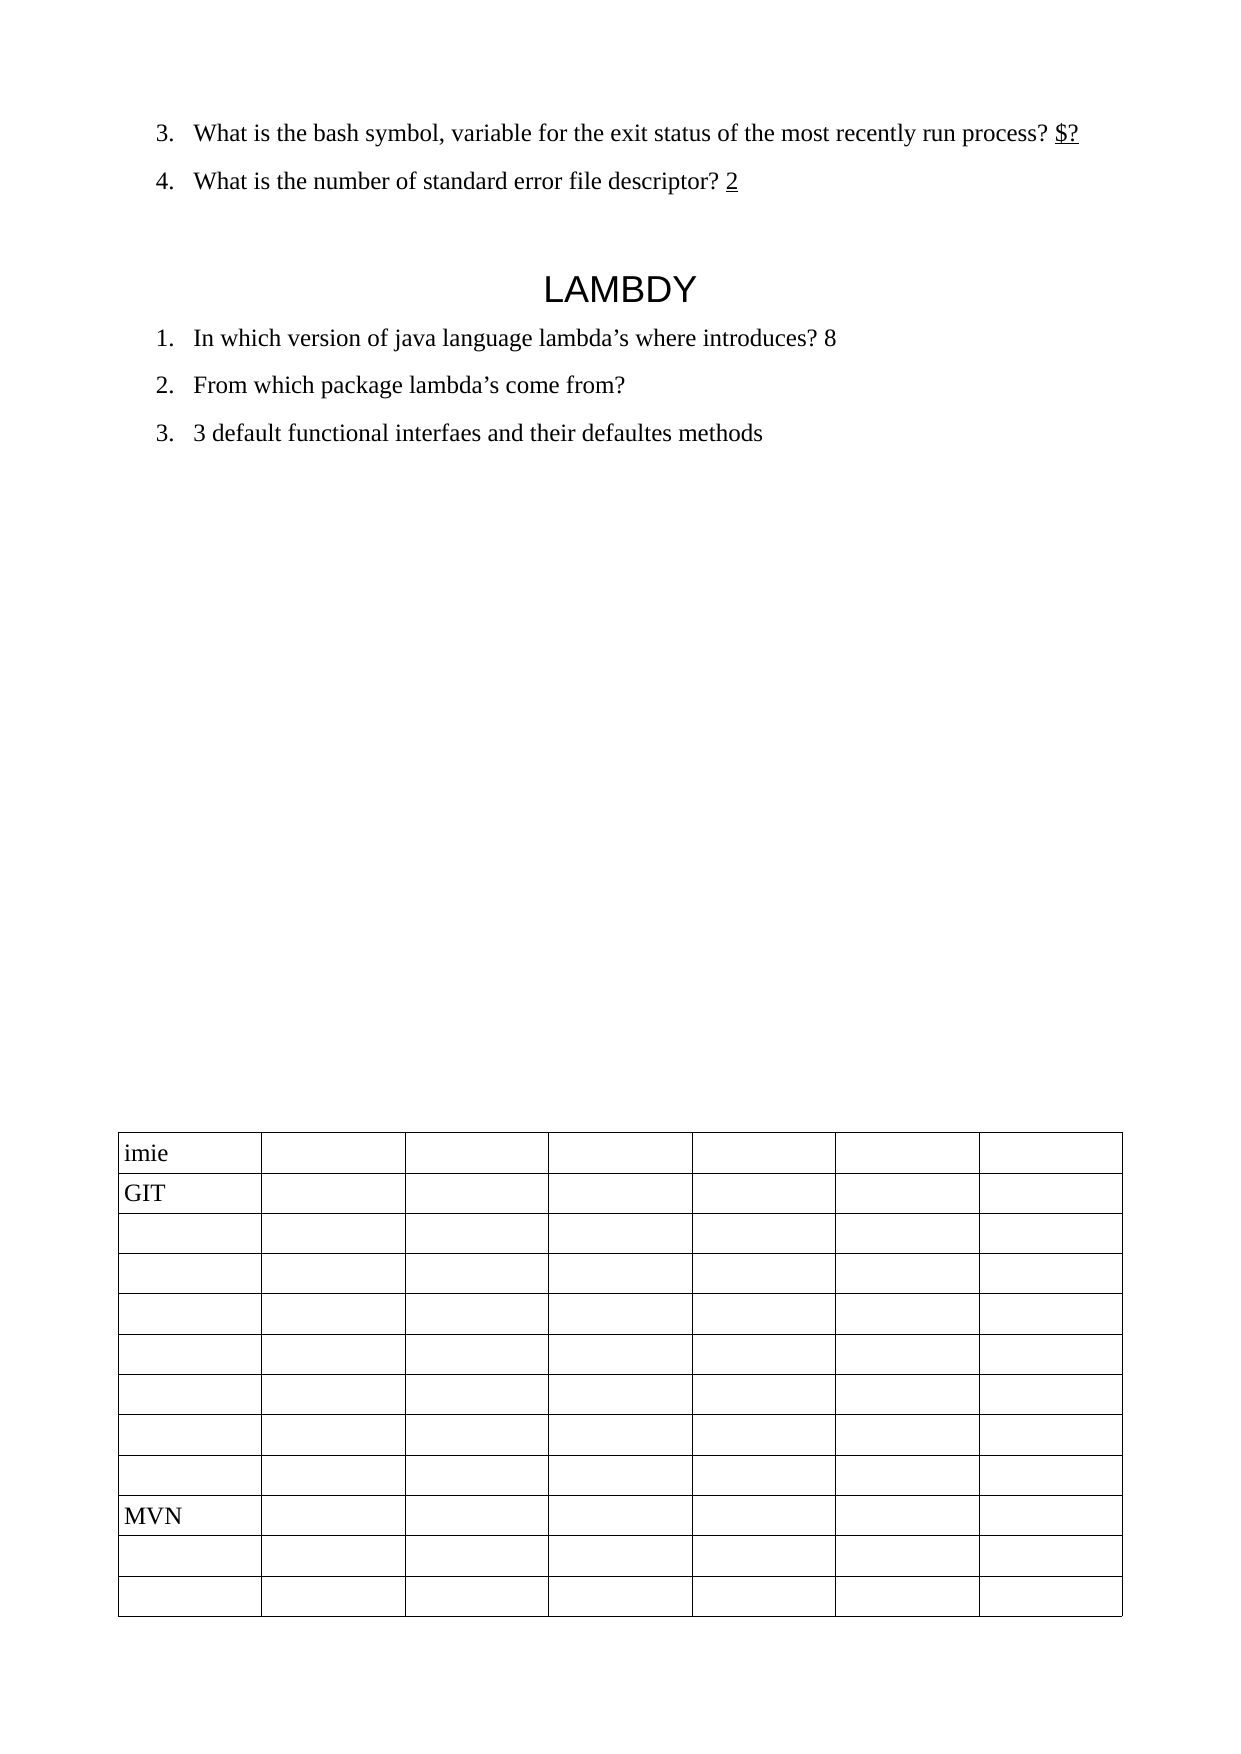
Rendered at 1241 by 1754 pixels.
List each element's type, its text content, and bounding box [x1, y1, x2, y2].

table_cell [693, 1456, 835, 1495]
table_cell [980, 1335, 1122, 1374]
table_cell [549, 1335, 692, 1374]
table_cell [980, 1214, 1122, 1253]
table_cell [262, 1214, 405, 1253]
table_cell [980, 1536, 1122, 1576]
table_cell [119, 1577, 261, 1616]
table_cell [549, 1536, 692, 1576]
table_cell [836, 1254, 979, 1293]
table_cell [262, 1536, 405, 1576]
table_cell [119, 1254, 261, 1293]
table_cell [836, 1577, 979, 1616]
table_cell [262, 1174, 405, 1213]
subtitle LAMBDY [118, 267, 1122, 310]
table_cell [549, 1415, 692, 1454]
table_header [836, 1133, 979, 1172]
list From which package lambda’s come from? [156, 370, 1122, 399]
list In which version of java language lambda’s where introduces? 8 [156, 323, 1122, 352]
table_cell [262, 1294, 405, 1334]
table_cell [980, 1577, 1122, 1616]
table_cell [549, 1294, 692, 1334]
table_cell [119, 1375, 261, 1414]
table_cell [406, 1335, 548, 1374]
table_header [693, 1133, 835, 1172]
table_cell [693, 1335, 835, 1374]
table_cell [693, 1375, 835, 1414]
table_cell [406, 1536, 548, 1576]
table_cell [980, 1174, 1122, 1213]
table_cell [406, 1254, 548, 1293]
table_cell [406, 1174, 548, 1213]
table_header [262, 1133, 405, 1172]
table_cell [119, 1335, 261, 1374]
list What is the bash symbol, variable for the exit status of the most recently run process? $? [156, 118, 1122, 147]
table_cell [836, 1214, 979, 1253]
table_cell [836, 1415, 979, 1454]
table_cell [836, 1536, 979, 1576]
list What is the number of standard error file descriptor? 2 [156, 166, 1122, 194]
table_cell [262, 1415, 405, 1454]
table_cell [836, 1375, 979, 1414]
table_header [406, 1133, 548, 1172]
table_cell [836, 1174, 979, 1213]
table_cell [406, 1415, 548, 1454]
table_cell [693, 1415, 835, 1454]
table_cell [549, 1254, 692, 1293]
table_cell [549, 1496, 692, 1535]
table_cell [980, 1415, 1122, 1454]
table_cell [119, 1415, 261, 1454]
table_cell [693, 1214, 835, 1253]
table_cell [119, 1214, 261, 1253]
table_cell [262, 1335, 405, 1374]
table_cell [549, 1174, 692, 1213]
table_cell [980, 1375, 1122, 1414]
list 3 default functional interfaes and their defaultes methods [156, 418, 1122, 447]
table_cell [836, 1496, 979, 1535]
table_cell [406, 1294, 548, 1334]
table_cell [980, 1294, 1122, 1334]
table_header [549, 1133, 692, 1172]
table_cell [549, 1375, 692, 1414]
table_cell [119, 1294, 261, 1334]
table_cell [262, 1577, 405, 1616]
table_cell [406, 1577, 548, 1616]
table_header [980, 1133, 1122, 1172]
table_cell [119, 1536, 261, 1576]
table_cell [693, 1577, 835, 1616]
table_cell [980, 1254, 1122, 1293]
table_cell GIT [119, 1174, 261, 1213]
table_cell [836, 1335, 979, 1374]
table_cell [549, 1456, 692, 1495]
table_cell [406, 1496, 548, 1535]
table_header imie [119, 1133, 261, 1172]
table_cell [693, 1254, 835, 1293]
table_cell [549, 1214, 692, 1253]
table_cell MVN [119, 1496, 261, 1535]
table_cell [836, 1294, 979, 1334]
table_cell [693, 1496, 835, 1535]
table_cell [262, 1496, 405, 1535]
table_cell [980, 1456, 1122, 1495]
table_cell [119, 1456, 261, 1495]
table_cell [262, 1254, 405, 1293]
table_cell [262, 1456, 405, 1495]
table_cell [406, 1456, 548, 1495]
table_cell [980, 1496, 1122, 1535]
table_cell [693, 1174, 835, 1213]
table_cell [693, 1294, 835, 1334]
table_cell [406, 1375, 548, 1414]
table_cell [836, 1456, 979, 1495]
table_cell [549, 1577, 692, 1616]
table_cell [693, 1536, 835, 1576]
table_cell [262, 1375, 405, 1414]
table_cell [406, 1214, 548, 1253]
